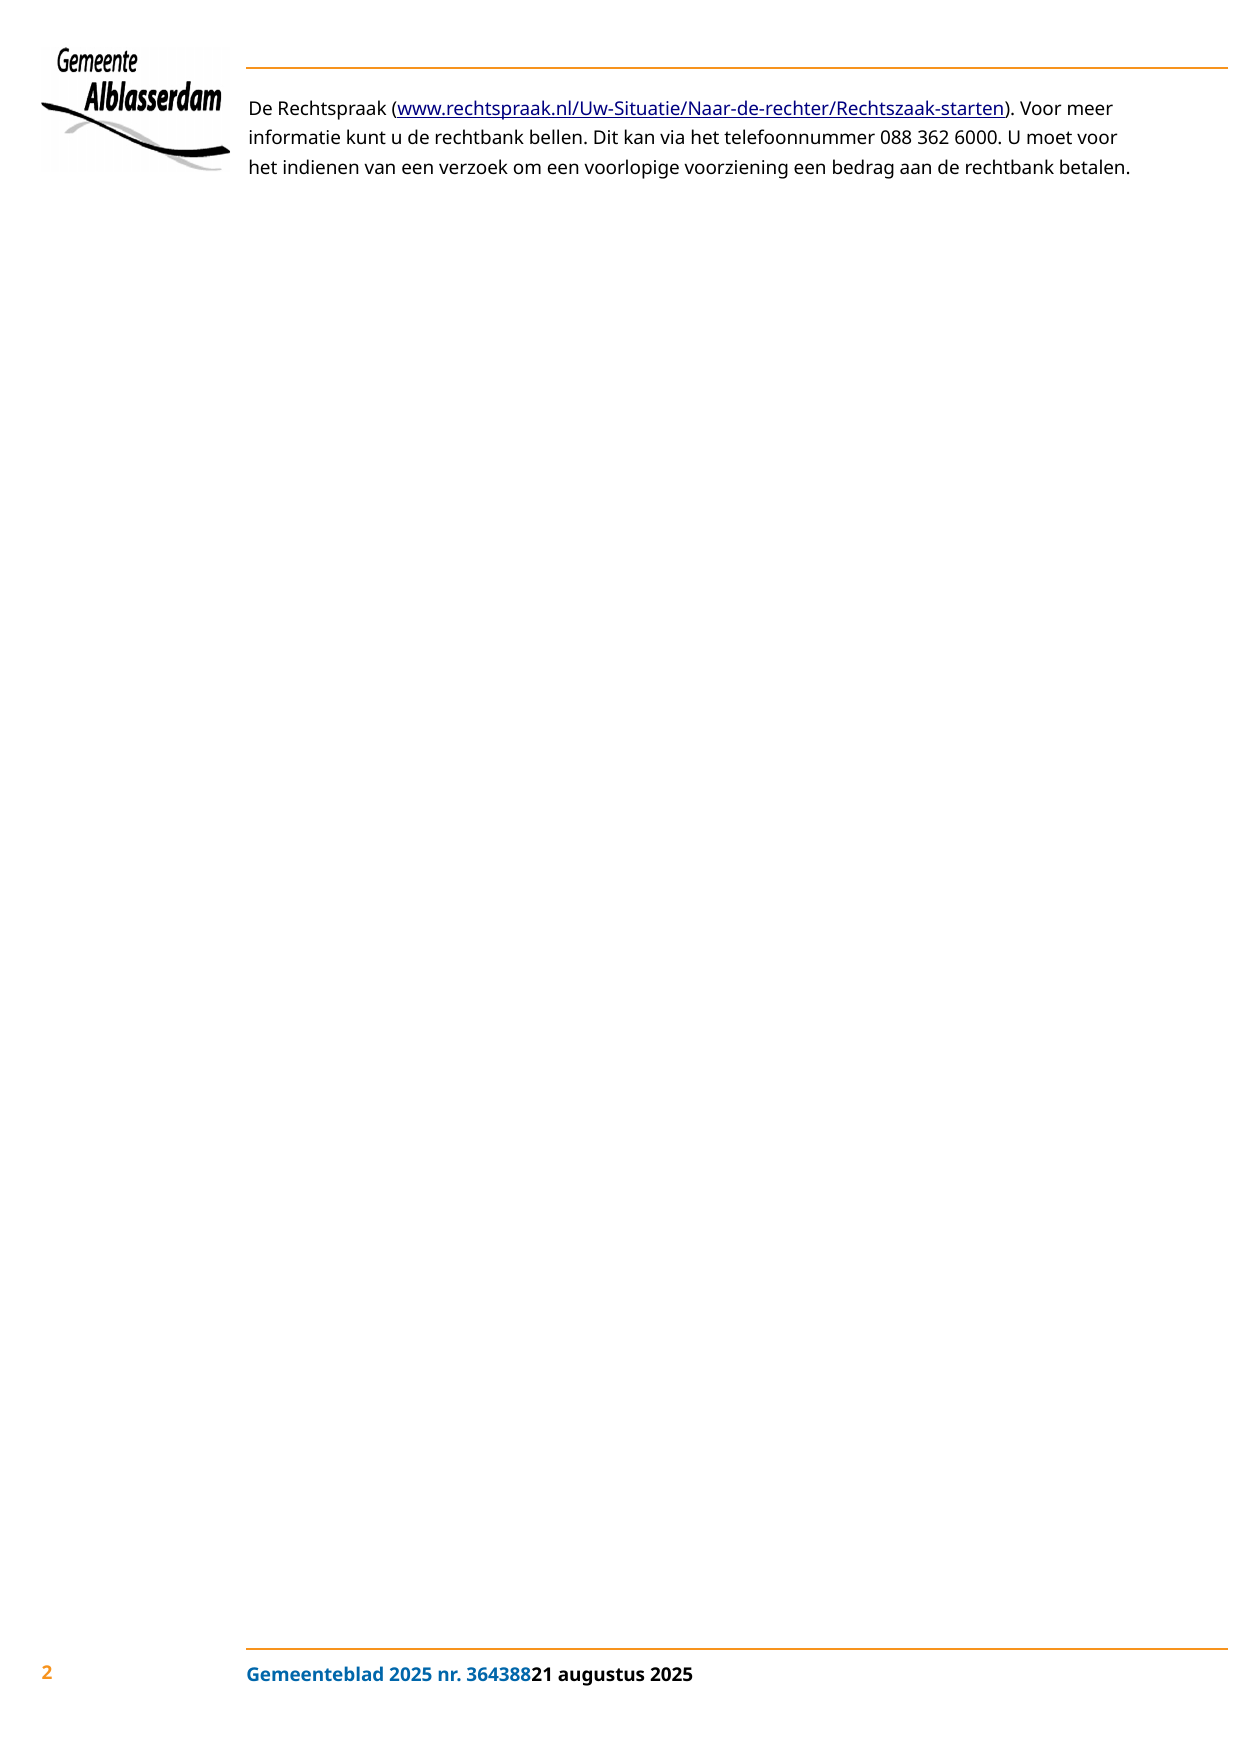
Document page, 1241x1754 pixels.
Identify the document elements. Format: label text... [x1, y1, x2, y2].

text De Rechtspraak (www.rechtspraak.nl/Uw-Situatie/Naar-de-rechter/Rechtszaak-starten). Voor meer informatie kunt u de rechtbank bellen. Dit kan via het telefoonnummer 088 362 6000. U moet voor het indienen van een verzoek om een voorlopige voorziening een bedrag aan de rechtbank betalen. [248, 95, 1152, 180]
picture [41, 47, 231, 172]
